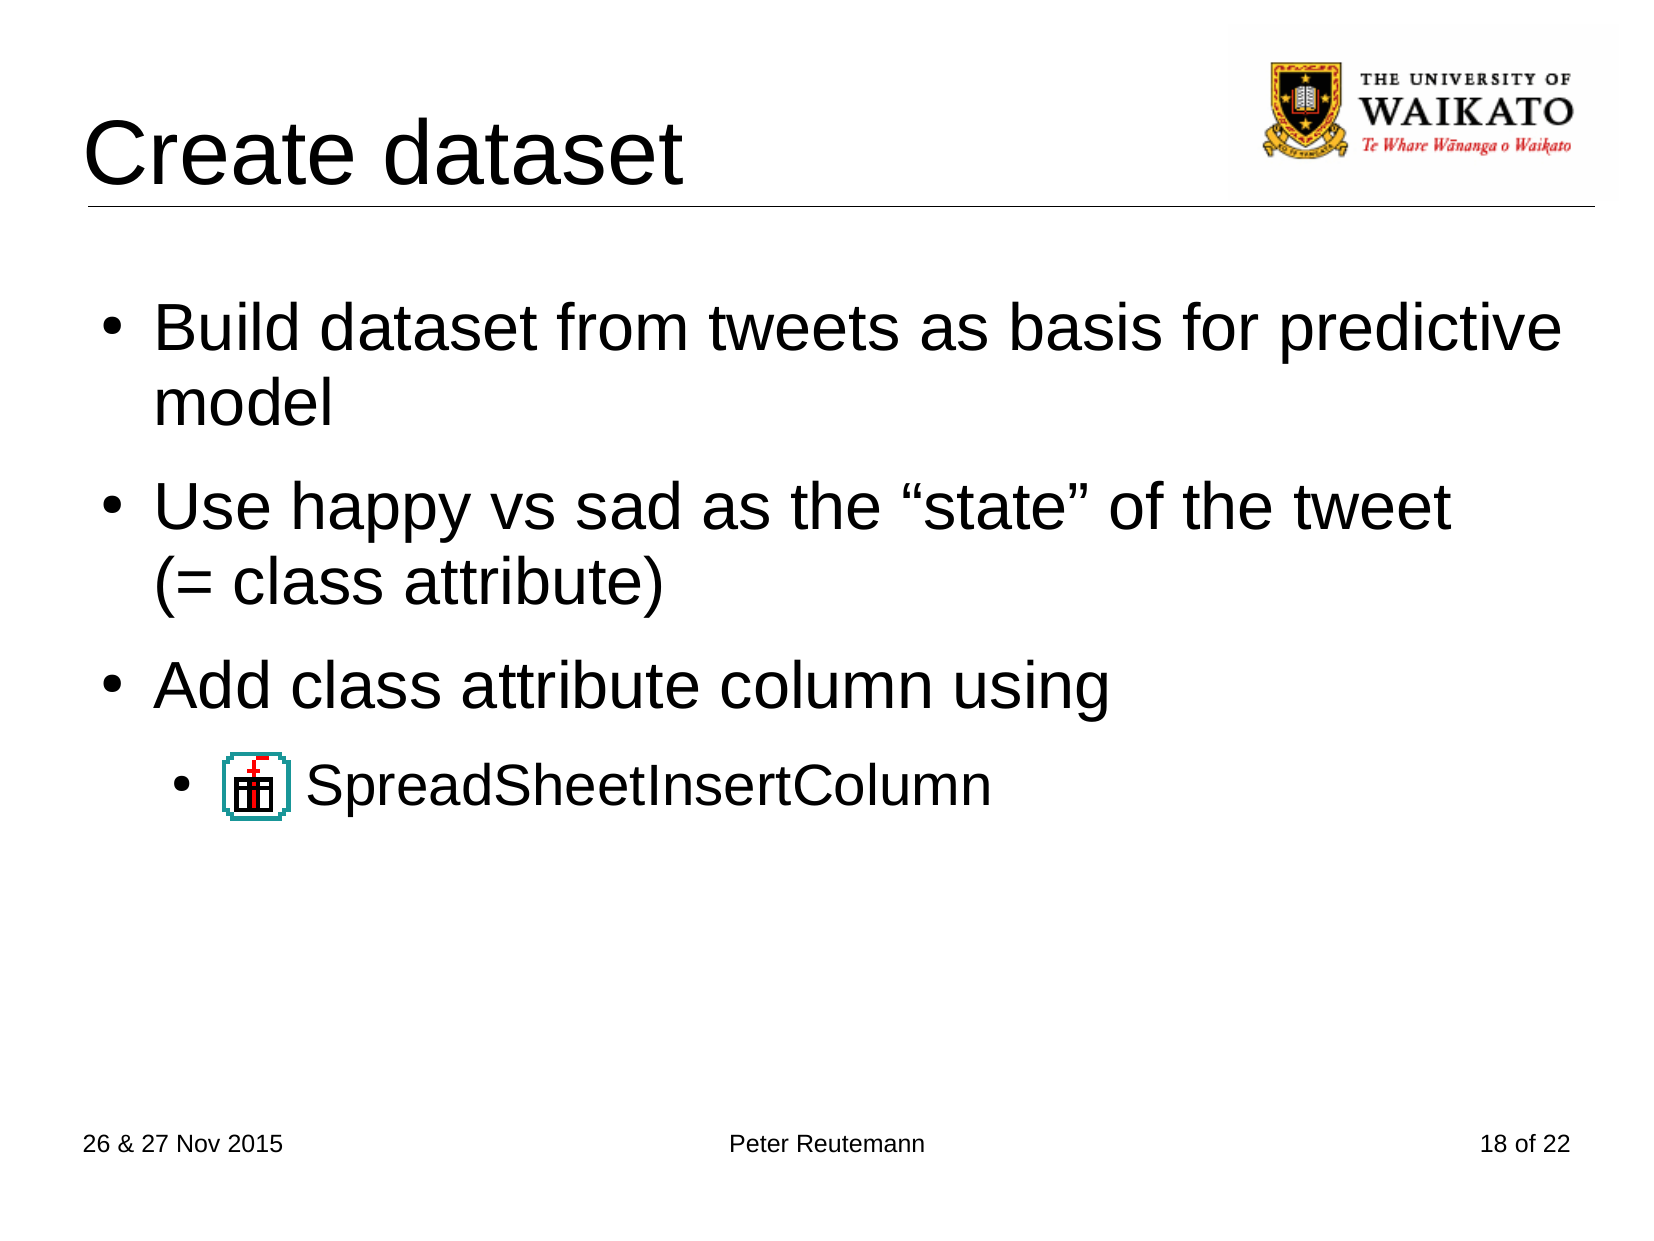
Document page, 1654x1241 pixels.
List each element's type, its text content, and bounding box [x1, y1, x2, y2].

picture [1228, 24, 1619, 201]
picture [222, 752, 291, 821]
list Build dataset from tweets as basis for predictive model Use happy vs sad as the “state” of the tweet (= class attribute) Add class attribute column using SpreadSheetInsertColumn [82, 290, 1571, 1010]
title Create dataset [82, 49, 1571, 257]
